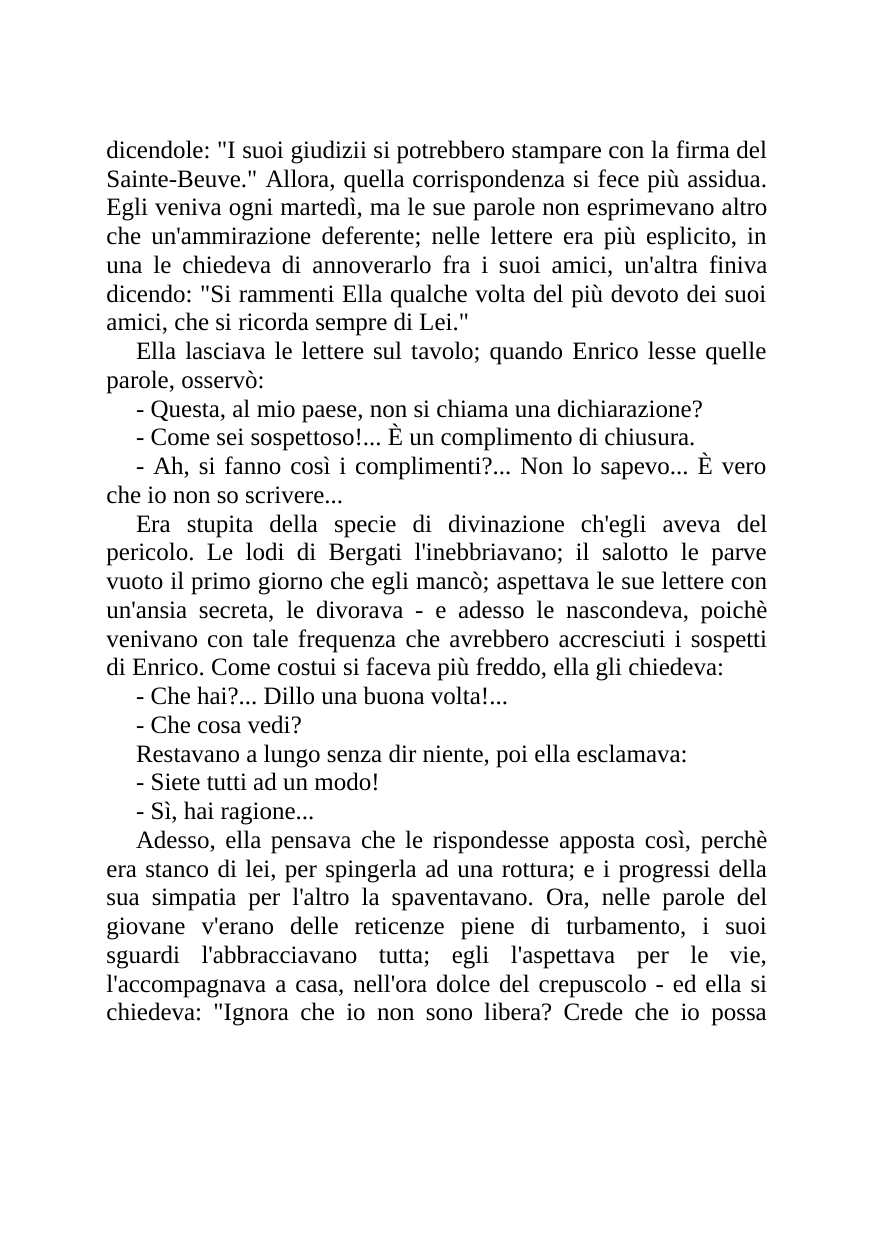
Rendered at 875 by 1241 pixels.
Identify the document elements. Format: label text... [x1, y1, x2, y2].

text - Questa, al mio paese, non si chiama una dichiarazione? [106, 394, 768, 422]
text - Sì, hai ragione... [106, 796, 768, 825]
text Adesso, ella pensava che le rispondesse apposta così, perchè era stanco di lei, per spingerla ad una rottura; e i progressi della sua simpatia per l'altro la spaventavano. Ora, nelle parole del giovane v'erano delle reticenze piene di turbamento, i suoi sguardi l'abbracciavano tutta; egli l'aspettava per le vie, l'accompagnava a casa, nell'ora dolce del crepuscolo - ed ella si chiedeva: "Ignora che io non sono libera? Crede che io possa [106, 825, 768, 1026]
text - Che hai?... Dillo una buona volta!... [106, 681, 768, 710]
text dicendole: "I suoi giudizii si potrebbero stampare con la firma del Sainte-Beuve." Allora, quella corrispondenza si fece più assidua. Egli veniva ogni martedì, ma le sue parole non esprimevano altro che un'ammirazione deferente; nelle lettere era più esplicito, in una le chiedeva di annoverarlo fra i suoi amici, un'altra finiva dicendo: "Si rammenti Ella qualche volta del più devoto dei suoi amici, che si ricorda sempre di Lei." [106, 135, 768, 336]
text - Siete tutti ad un modo! [106, 767, 768, 796]
text Era stupita della specie di divinazione ch'egli aveva del pericolo. Le lodi di Bergati l'inebbriavano; il salotto le parve vuoto il primo giorno che egli mancò; aspettava le sue lettere con un'ansia secreta, le divorava - e adesso le nascondeva, poichè venivano con tale frequenza che avrebbero accresciuti i sospetti di Enrico. Come costui si faceva più freddo, ella gli chiedeva: [106, 509, 768, 681]
text - Come sei sospettoso!... È un complimento di chiusura. [106, 422, 768, 451]
text Ella lasciava le lettere sul tavolo; quando Enrico lesse quelle parole, osservò: [106, 336, 768, 394]
text - Che cosa vedi? [106, 710, 768, 739]
text - Ah, si fanno così i complimenti?... Non lo sapevo... È vero che io non so scrivere... [106, 451, 768, 509]
text Restavano a lungo senza dir niente, poi ella esclamava: [106, 739, 768, 767]
